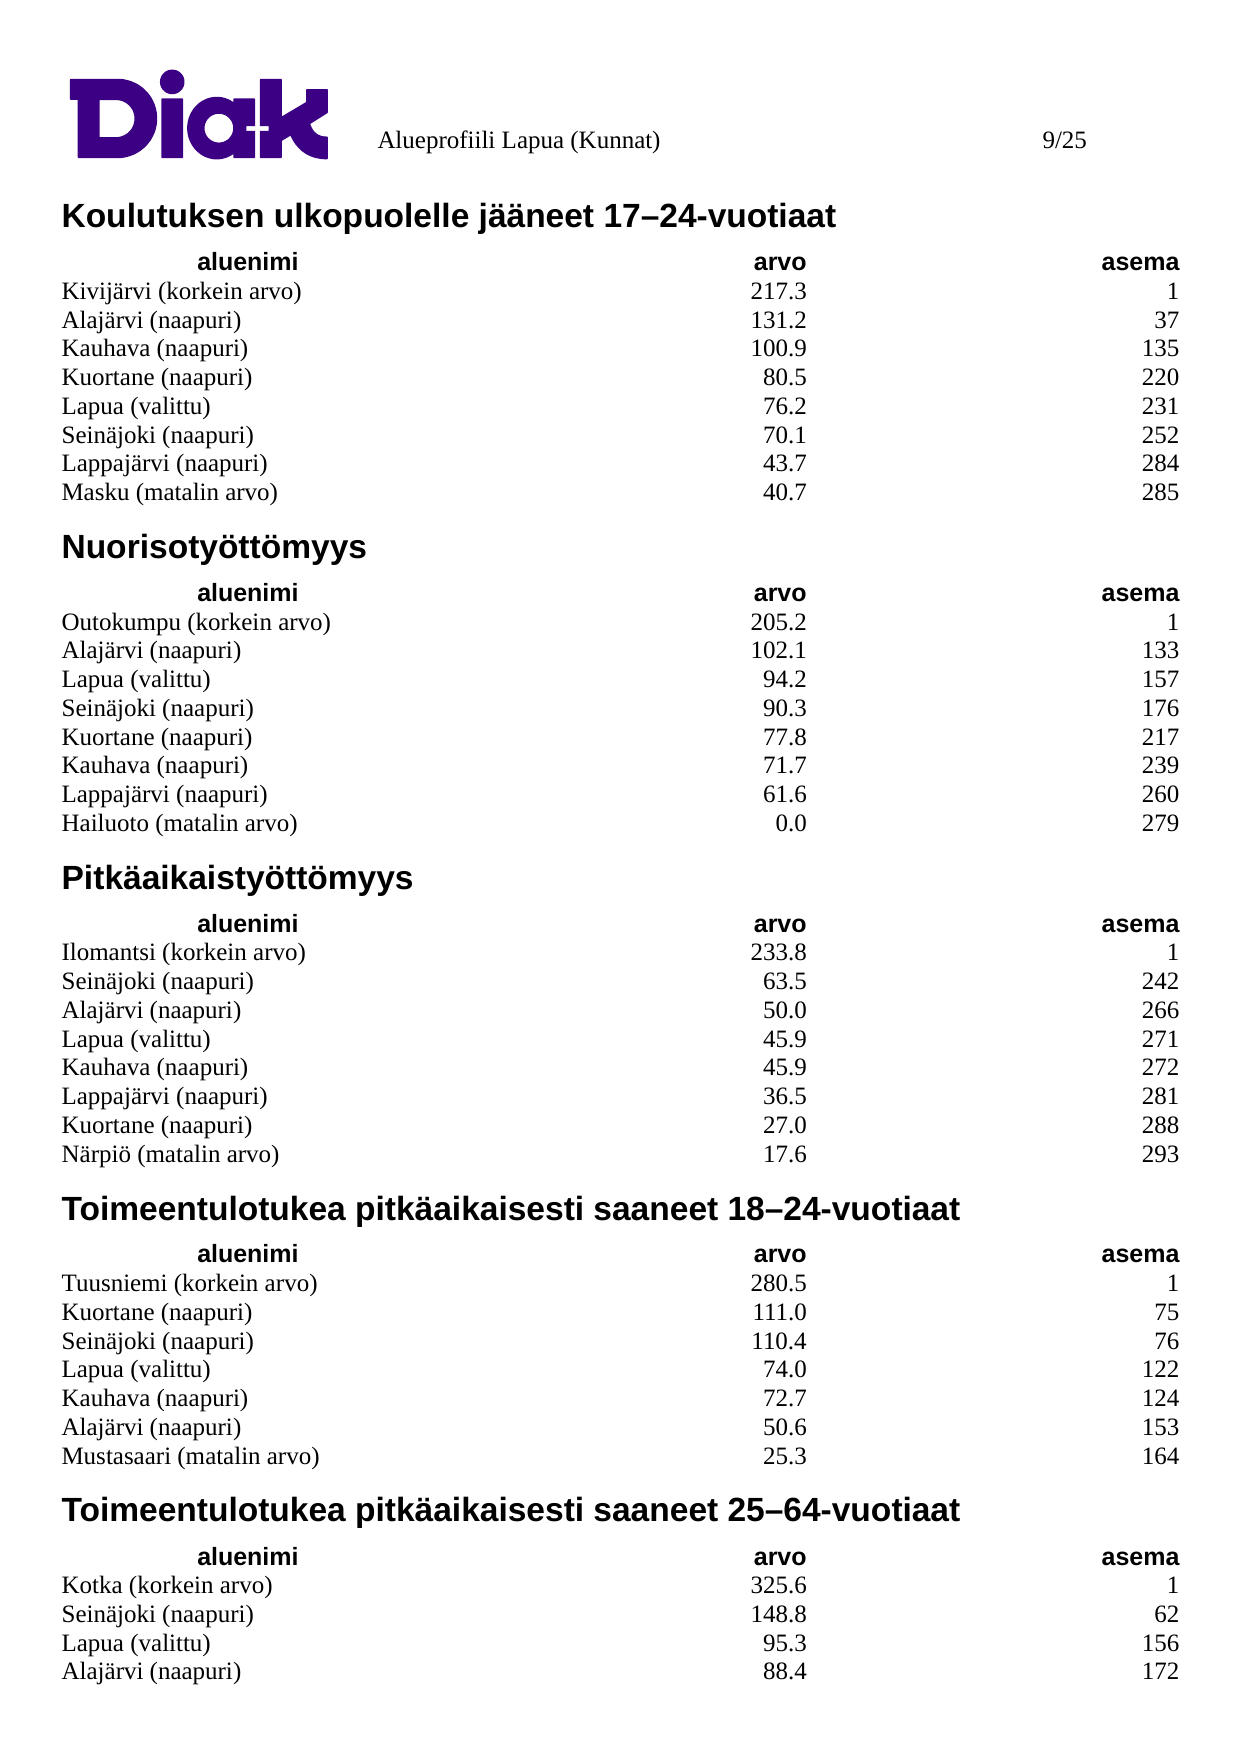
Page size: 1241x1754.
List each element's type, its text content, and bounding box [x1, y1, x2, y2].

table_cell 284 [806, 449, 1179, 477]
table_header arvo [434, 909, 806, 937]
table_cell 293 [806, 1139, 1179, 1167]
table_cell 110.4 [434, 1326, 806, 1354]
table_cell Alajärvi (naapuri) [61, 995, 434, 1024]
table_cell 95.3 [434, 1628, 806, 1656]
table_cell 76.2 [434, 391, 806, 420]
table_cell Mustasaari (matalin arvo) [61, 1441, 434, 1469]
table_cell 220 [806, 362, 1179, 391]
table_header aluenimi [61, 1240, 434, 1268]
table_cell Kuortane (naapuri) [61, 1297, 434, 1326]
table_cell 76 [806, 1326, 1179, 1354]
table_cell 325.6 [434, 1570, 806, 1599]
table_header arvo [434, 1240, 806, 1268]
table_cell Lappajärvi (naapuri) [61, 779, 434, 808]
table_cell 271 [806, 1024, 1179, 1052]
table_cell 281 [806, 1081, 1179, 1110]
table_header arvo [434, 1541, 806, 1570]
table_cell Ilomantsi (korkein arvo) [61, 938, 434, 966]
table_cell Seinäjoki (naapuri) [61, 1326, 434, 1354]
table_cell Kauhava (naapuri) [61, 751, 434, 779]
table_cell 0.0 [434, 808, 806, 837]
table_cell Lappajärvi (naapuri) [61, 449, 434, 477]
table_cell 266 [806, 995, 1179, 1024]
table_cell 1 [806, 607, 1179, 636]
table_cell Seinäjoki (naapuri) [61, 420, 434, 448]
table_cell 1 [806, 938, 1179, 966]
table_cell 1 [806, 1268, 1179, 1297]
table_cell 157 [806, 664, 1179, 693]
table_cell Kuortane (naapuri) [61, 1110, 434, 1139]
subtitle Nuorisotyöttömyys [61, 527, 1179, 566]
table_cell 25.3 [434, 1441, 806, 1469]
table_cell 71.7 [434, 751, 806, 779]
table_cell 36.5 [434, 1081, 806, 1110]
table_cell Masku (matalin arvo) [61, 477, 434, 506]
table_cell 124 [806, 1383, 1179, 1412]
subtitle Toimeentulotukea pitkäaikaisesti saaneet 25–64-vuotiaat [61, 1490, 1179, 1529]
table_cell 1 [806, 1570, 1179, 1599]
table_cell 74.0 [434, 1355, 806, 1383]
table_cell 40.7 [434, 477, 806, 506]
table_cell Kuortane (naapuri) [61, 362, 434, 391]
table_cell 131.2 [434, 305, 806, 333]
table_cell 61.6 [434, 779, 806, 808]
table_cell 70.1 [434, 420, 806, 448]
table_cell Alajärvi (naapuri) [61, 1656, 434, 1685]
table_cell Tuusniemi (korkein arvo) [61, 1268, 434, 1297]
subtitle Pitkäaikaistyöttömyys [61, 858, 1179, 896]
table_cell Lapua (valittu) [61, 391, 434, 420]
table_cell 279 [806, 808, 1179, 837]
table_cell 285 [806, 477, 1179, 506]
table_cell 90.3 [434, 693, 806, 722]
table_cell Outokumpu (korkein arvo) [61, 607, 434, 636]
table_header asema [806, 247, 1179, 276]
table_cell Lapua (valittu) [61, 1355, 434, 1383]
table_cell 153 [806, 1412, 1179, 1441]
table_cell 217.3 [434, 276, 806, 305]
table_cell Alajärvi (naapuri) [61, 1412, 434, 1441]
table_cell Lapua (valittu) [61, 1628, 434, 1656]
table_cell 148.8 [434, 1599, 806, 1628]
table_cell 260 [806, 779, 1179, 808]
table_cell Kotka (korkein arvo) [61, 1570, 434, 1599]
table_header arvo [434, 247, 806, 276]
table_cell Seinäjoki (naapuri) [61, 693, 434, 722]
table_header asema [806, 909, 1179, 937]
table_cell Lapua (valittu) [61, 664, 434, 693]
table_cell 176 [806, 693, 1179, 722]
table_header arvo [434, 578, 806, 607]
table_header asema [806, 1541, 1179, 1570]
table_cell 100.9 [434, 334, 806, 362]
table_cell Lapua (valittu) [61, 1024, 434, 1052]
subtitle Koulutuksen ulkopuolelle jääneet 17–24-vuotiaat [61, 196, 1179, 235]
table_header asema [806, 578, 1179, 607]
table_cell 17.6 [434, 1139, 806, 1167]
table_cell 217 [806, 722, 1179, 751]
table_cell 288 [806, 1110, 1179, 1139]
table_cell 280.5 [434, 1268, 806, 1297]
table_cell 94.2 [434, 664, 806, 693]
table_cell 88.4 [434, 1656, 806, 1685]
table_cell 75 [806, 1297, 1179, 1326]
table_cell 77.8 [434, 722, 806, 751]
table_cell 45.9 [434, 1024, 806, 1052]
table_cell 72.7 [434, 1383, 806, 1412]
table_cell 272 [806, 1053, 1179, 1081]
table_cell 62 [806, 1599, 1179, 1628]
table_cell 233.8 [434, 938, 806, 966]
table_cell 111.0 [434, 1297, 806, 1326]
table_cell 27.0 [434, 1110, 806, 1139]
table_cell 239 [806, 751, 1179, 779]
table_cell Kauhava (naapuri) [61, 334, 434, 362]
table_cell Närpiö (matalin arvo) [61, 1139, 434, 1167]
table_header asema [806, 1240, 1179, 1268]
table_header aluenimi [61, 1541, 434, 1570]
table_cell 164 [806, 1441, 1179, 1469]
table_cell Seinäjoki (naapuri) [61, 966, 434, 995]
table_cell 45.9 [434, 1053, 806, 1081]
table_cell 231 [806, 391, 1179, 420]
table_cell Alajärvi (naapuri) [61, 305, 434, 333]
table_cell 156 [806, 1628, 1179, 1656]
table_cell Alajärvi (naapuri) [61, 636, 434, 664]
table_cell 63.5 [434, 966, 806, 995]
table_cell 205.2 [434, 607, 806, 636]
table_cell Seinäjoki (naapuri) [61, 1599, 434, 1628]
table_header aluenimi [61, 247, 434, 276]
table_cell Kivijärvi (korkein arvo) [61, 276, 434, 305]
table_header aluenimi [61, 909, 434, 937]
table_cell 242 [806, 966, 1179, 995]
table_cell 1 [806, 276, 1179, 305]
table_cell Kauhava (naapuri) [61, 1383, 434, 1412]
table_cell 50.6 [434, 1412, 806, 1441]
table_cell Kuortane (naapuri) [61, 722, 434, 751]
table_cell 80.5 [434, 362, 806, 391]
table_cell 50.0 [434, 995, 806, 1024]
table_cell 102.1 [434, 636, 806, 664]
table_cell 172 [806, 1656, 1179, 1685]
table_header aluenimi [61, 578, 434, 607]
table_cell 133 [806, 636, 1179, 664]
table_cell Kauhava (naapuri) [61, 1053, 434, 1081]
table_cell 37 [806, 305, 1179, 333]
subtitle Toimeentulotukea pitkäaikaisesti saaneet 18–24-vuotiaat [61, 1188, 1179, 1227]
table_cell 135 [806, 334, 1179, 362]
table_cell Lappajärvi (naapuri) [61, 1081, 434, 1110]
table_cell Hailuoto (matalin arvo) [61, 808, 434, 837]
table_cell 122 [806, 1355, 1179, 1383]
table_cell 43.7 [434, 449, 806, 477]
table_cell 252 [806, 420, 1179, 448]
